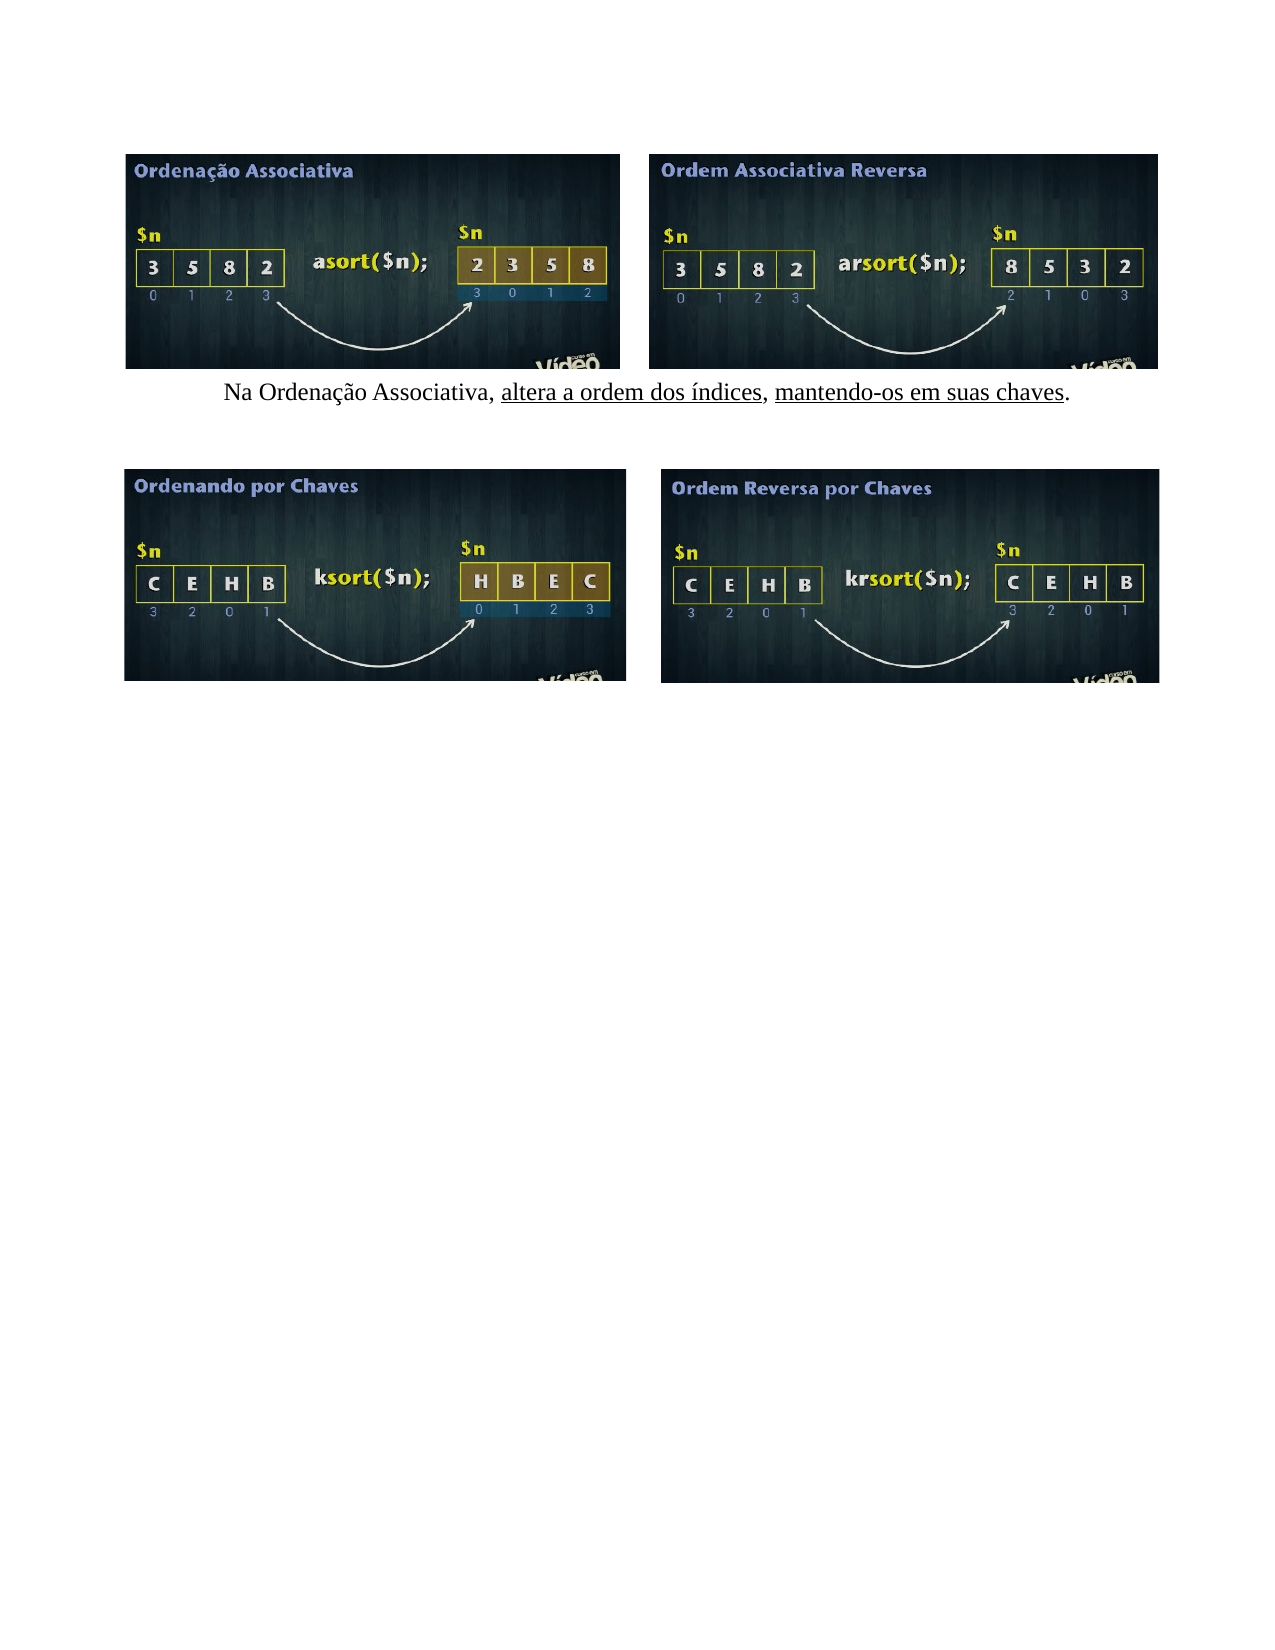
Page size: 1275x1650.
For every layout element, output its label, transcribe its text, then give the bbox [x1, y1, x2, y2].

picture [125, 154, 620, 369]
picture [649, 154, 1158, 369]
picture [661, 469, 1160, 683]
text Na Ordenação Associativa, altera a ordem dos índices, mantendo-os em suas chaves. [118, 377, 1175, 406]
picture [124, 469, 627, 681]
